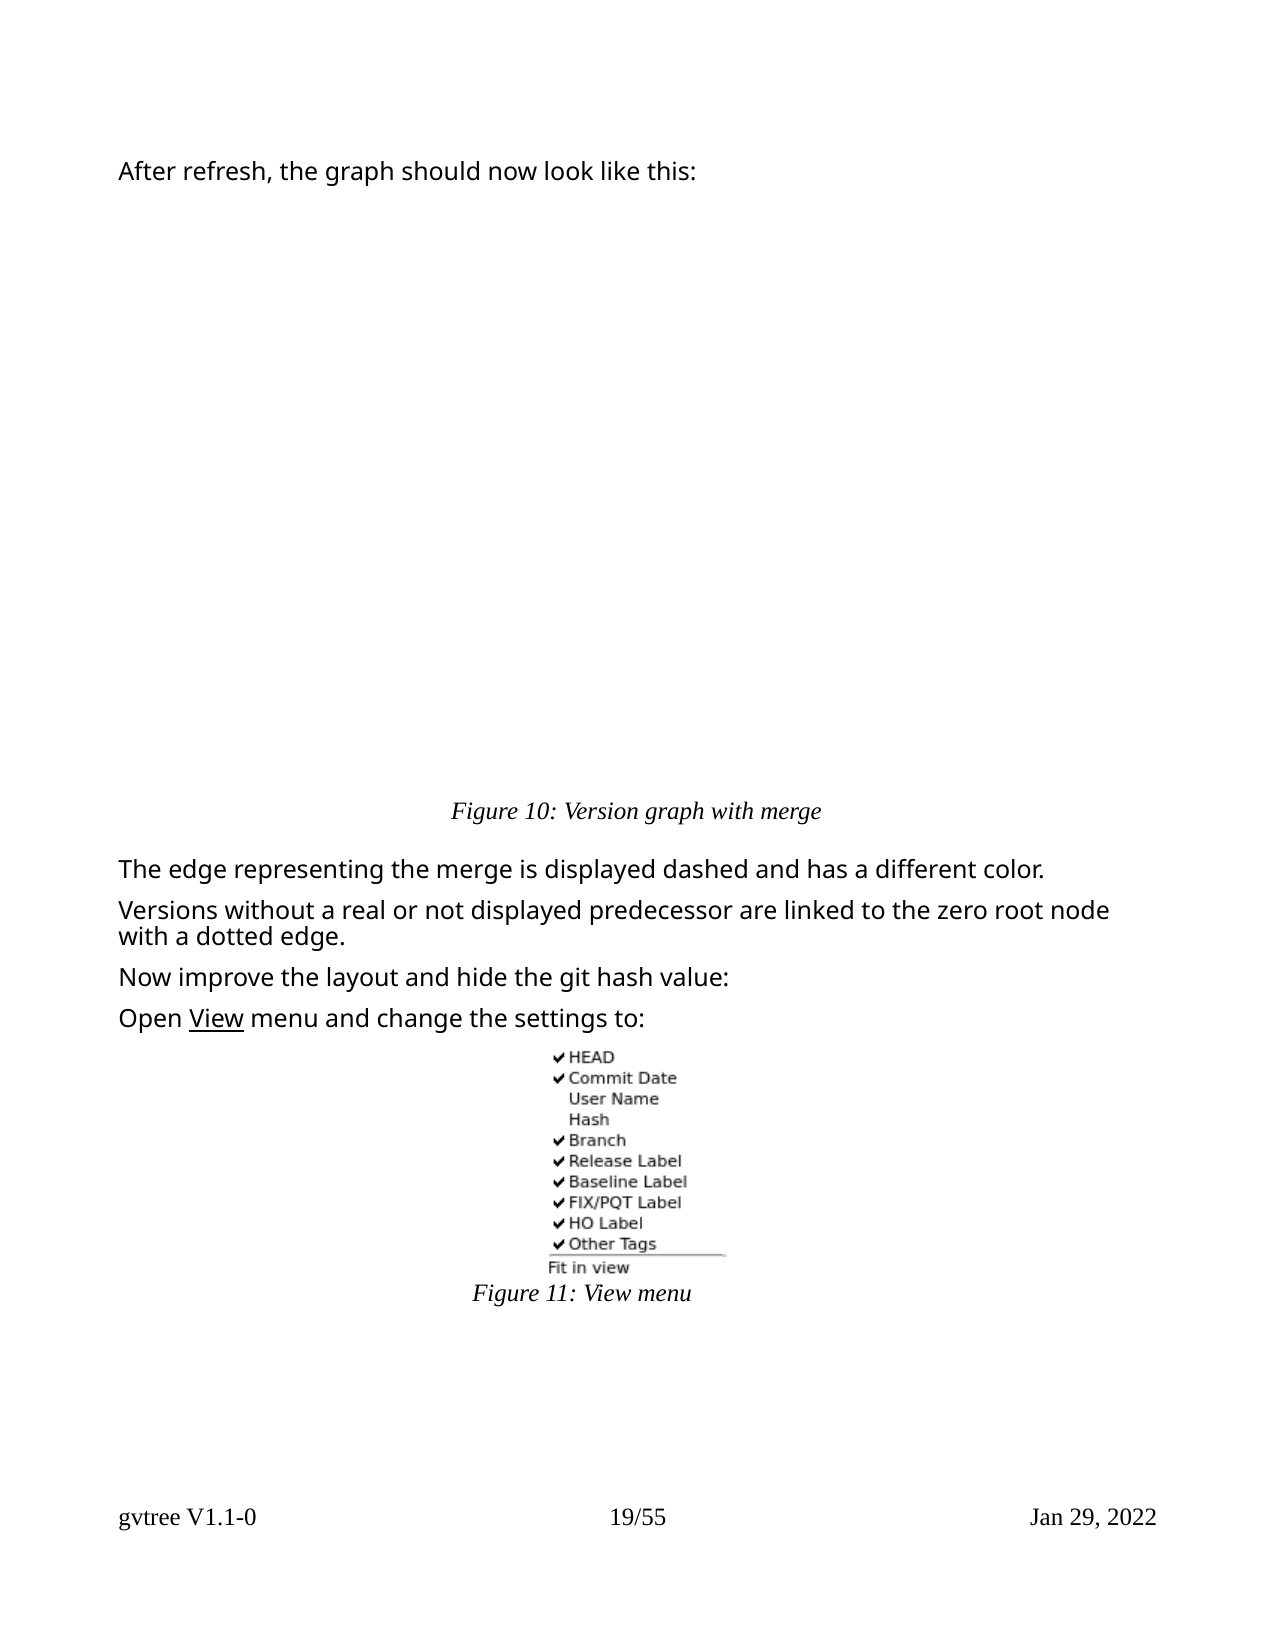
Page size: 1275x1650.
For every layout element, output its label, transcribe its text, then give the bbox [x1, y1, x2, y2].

text Figure 10: Version graph with merge [240, 213, 1035, 824]
text Open View menu and change the settings to: [118, 1006, 1157, 1033]
text After refresh, the graph should now look like this: [118, 159, 1157, 186]
text Versions without a real or not displayed predecessor are linked to the zero root node with a dotted edge. [118, 898, 1157, 951]
text Figure 11: View menu [472, 1278, 803, 1307]
picture [548, 1047, 727, 1278]
text The edge representing the merge is displayed dashed and has a different color. [118, 857, 1157, 883]
text Now improve the layout and hide the git hash value: [118, 965, 1157, 992]
